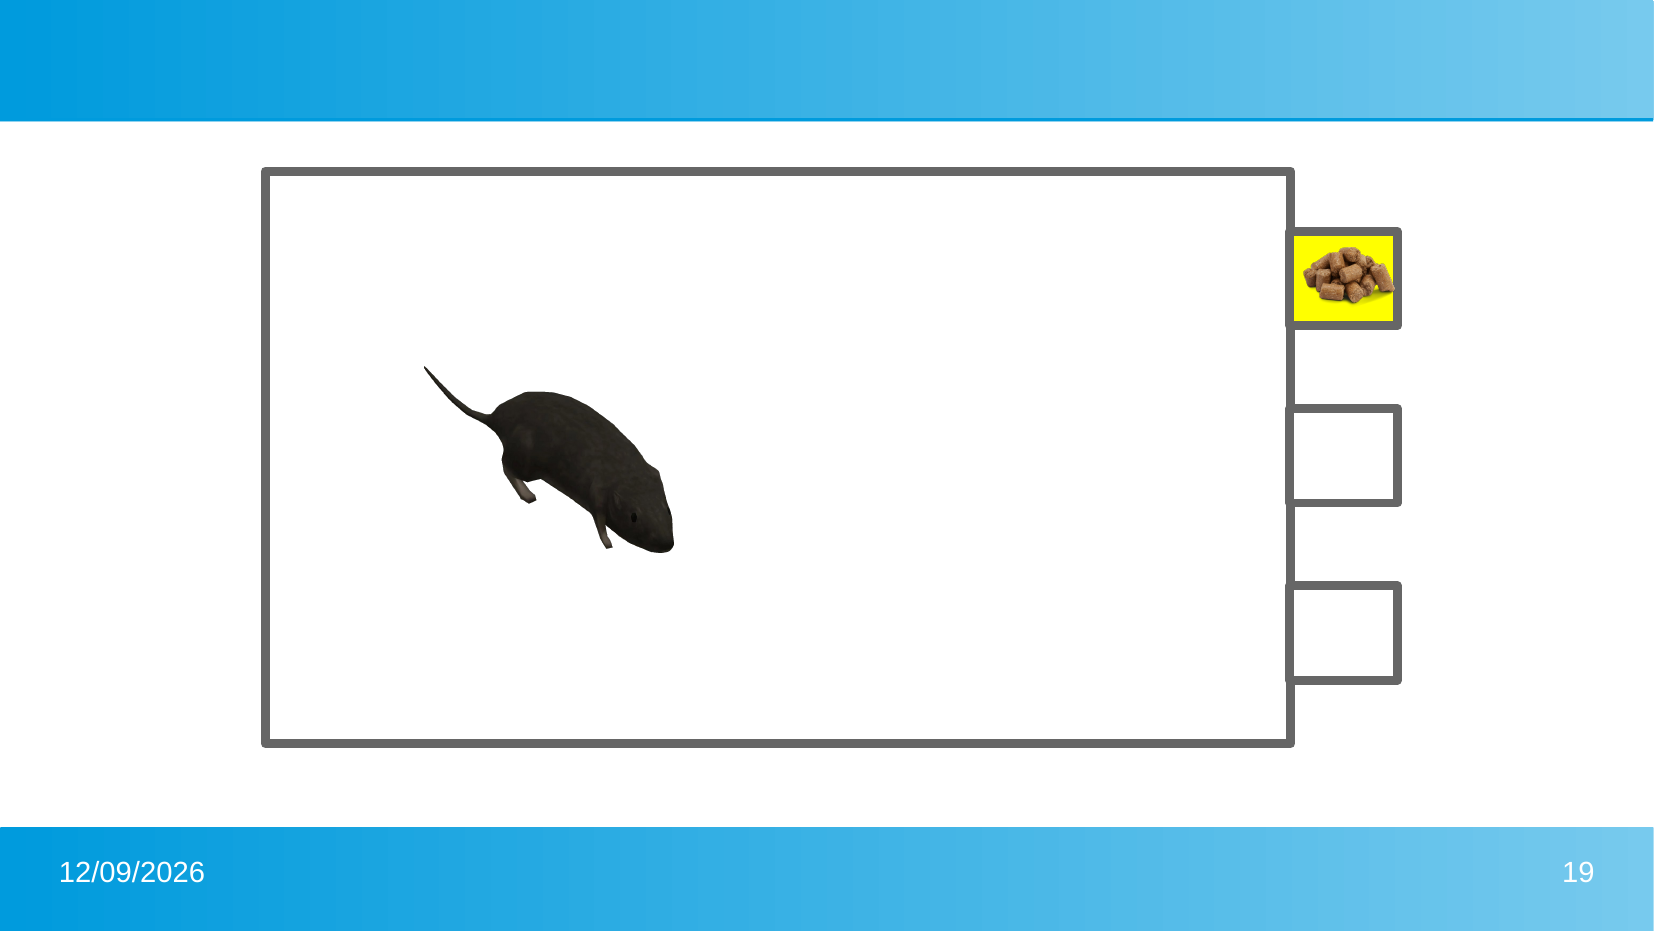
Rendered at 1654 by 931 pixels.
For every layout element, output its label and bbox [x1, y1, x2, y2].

picture [424, 366, 674, 553]
picture [1303, 244, 1396, 308]
text_box [265, 171, 1398, 744]
